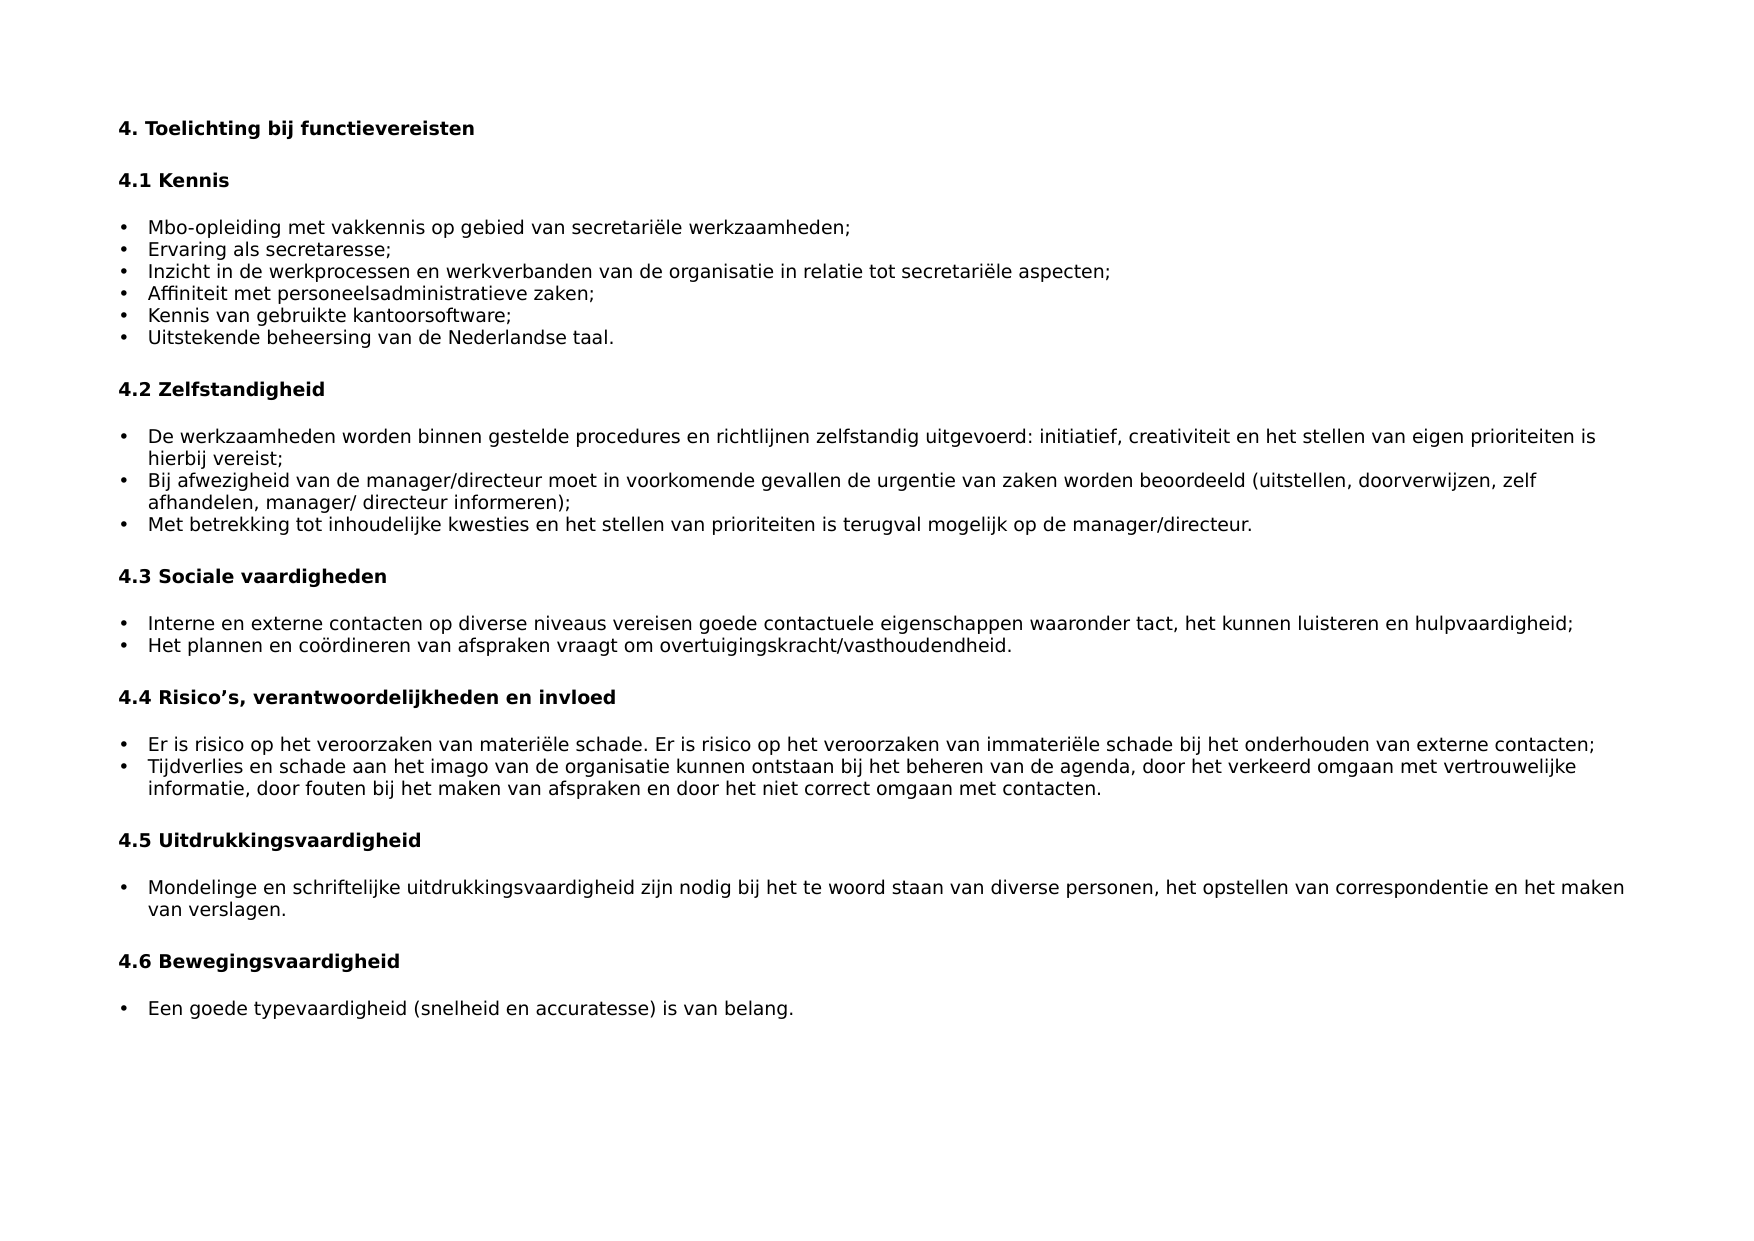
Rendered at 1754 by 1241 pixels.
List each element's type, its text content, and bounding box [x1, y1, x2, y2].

text • Bij afwezigheid van de manager/directeur moet in voorkomende gevallen de urgentie van zaken worden beoordeeld (uitstellen, doorverwijzen, zelf afhandelen, manager/ directeur informeren); [118, 470, 1636, 514]
subtitle 4.4 Risico’s, verantwoordelijkheden en invloed [118, 687, 1636, 709]
text • Kennis van gebruikte kantoorsoftware; [118, 305, 1636, 327]
subtitle 4.5 Uitdrukkingsvaardigheid [118, 830, 1636, 852]
text • Tijdverlies en schade aan het imago van de organisatie kunnen ontstaan bij het beheren van de agenda, door het verkeerd omgaan met vertrouwelijke informatie, door fouten bij het maken van afspraken en door het niet correct omgaan met contacten. [118, 756, 1636, 800]
text • Uitstekende beheersing van de Nederlandse taal. [118, 327, 1636, 349]
subtitle 4. Toelichting bij functievereisten [118, 118, 1636, 140]
text • Interne en externe contacten op diverse niveaus vereisen goede contactuele eigenschappen waaronder tact, het kunnen luisteren en hulpvaardigheid; [118, 613, 1636, 635]
text • De werkzaamheden worden binnen gestelde procedures en richtlijnen zelfstandig uitgevoerd: initiatief, creativiteit en het stellen van eigen prioriteiten is hierbij vereist; [118, 426, 1636, 470]
subtitle 4.2 Zelfstandigheid [118, 379, 1636, 401]
subtitle 4.6 Bewegingsvaardigheid [118, 951, 1636, 973]
text • Mondelinge en schriftelijke uitdrukkingsvaardigheid zijn nodig bij het te woord staan van diverse personen, het opstellen van correspondentie en het maken van verslagen. [118, 877, 1636, 921]
text • Affiniteit met personeelsadministratieve zaken; [118, 283, 1636, 305]
text • Mbo-opleiding met vakkennis op gebied van secretariële werkzaamheden; [118, 217, 1636, 239]
text • Een goede typevaardigheid (snelheid en accuratesse) is van belang. [118, 998, 1636, 1019]
text • Er is risico op het veroorzaken van materiële schade. Er is risico op het veroorzaken van immateriële schade bij het onderhouden van externe contacten; [118, 734, 1636, 756]
text • Het plannen en coördineren van afspraken vraagt om overtuigingskracht/vasthoudendheid. [118, 635, 1636, 657]
subtitle 4.1 Kennis [118, 170, 1636, 192]
text • Met betrekking tot inhoudelijke kwesties en het stellen van prioriteiten is terugval mogelijk op de manager/directeur. [118, 514, 1636, 536]
text • Inzicht in de werkprocessen en werkverbanden van de organisatie in relatie tot secretariële aspecten; [118, 261, 1636, 283]
text • Ervaring als secretaresse; [118, 239, 1636, 261]
subtitle 4.3 Sociale vaardigheden [118, 566, 1636, 588]
